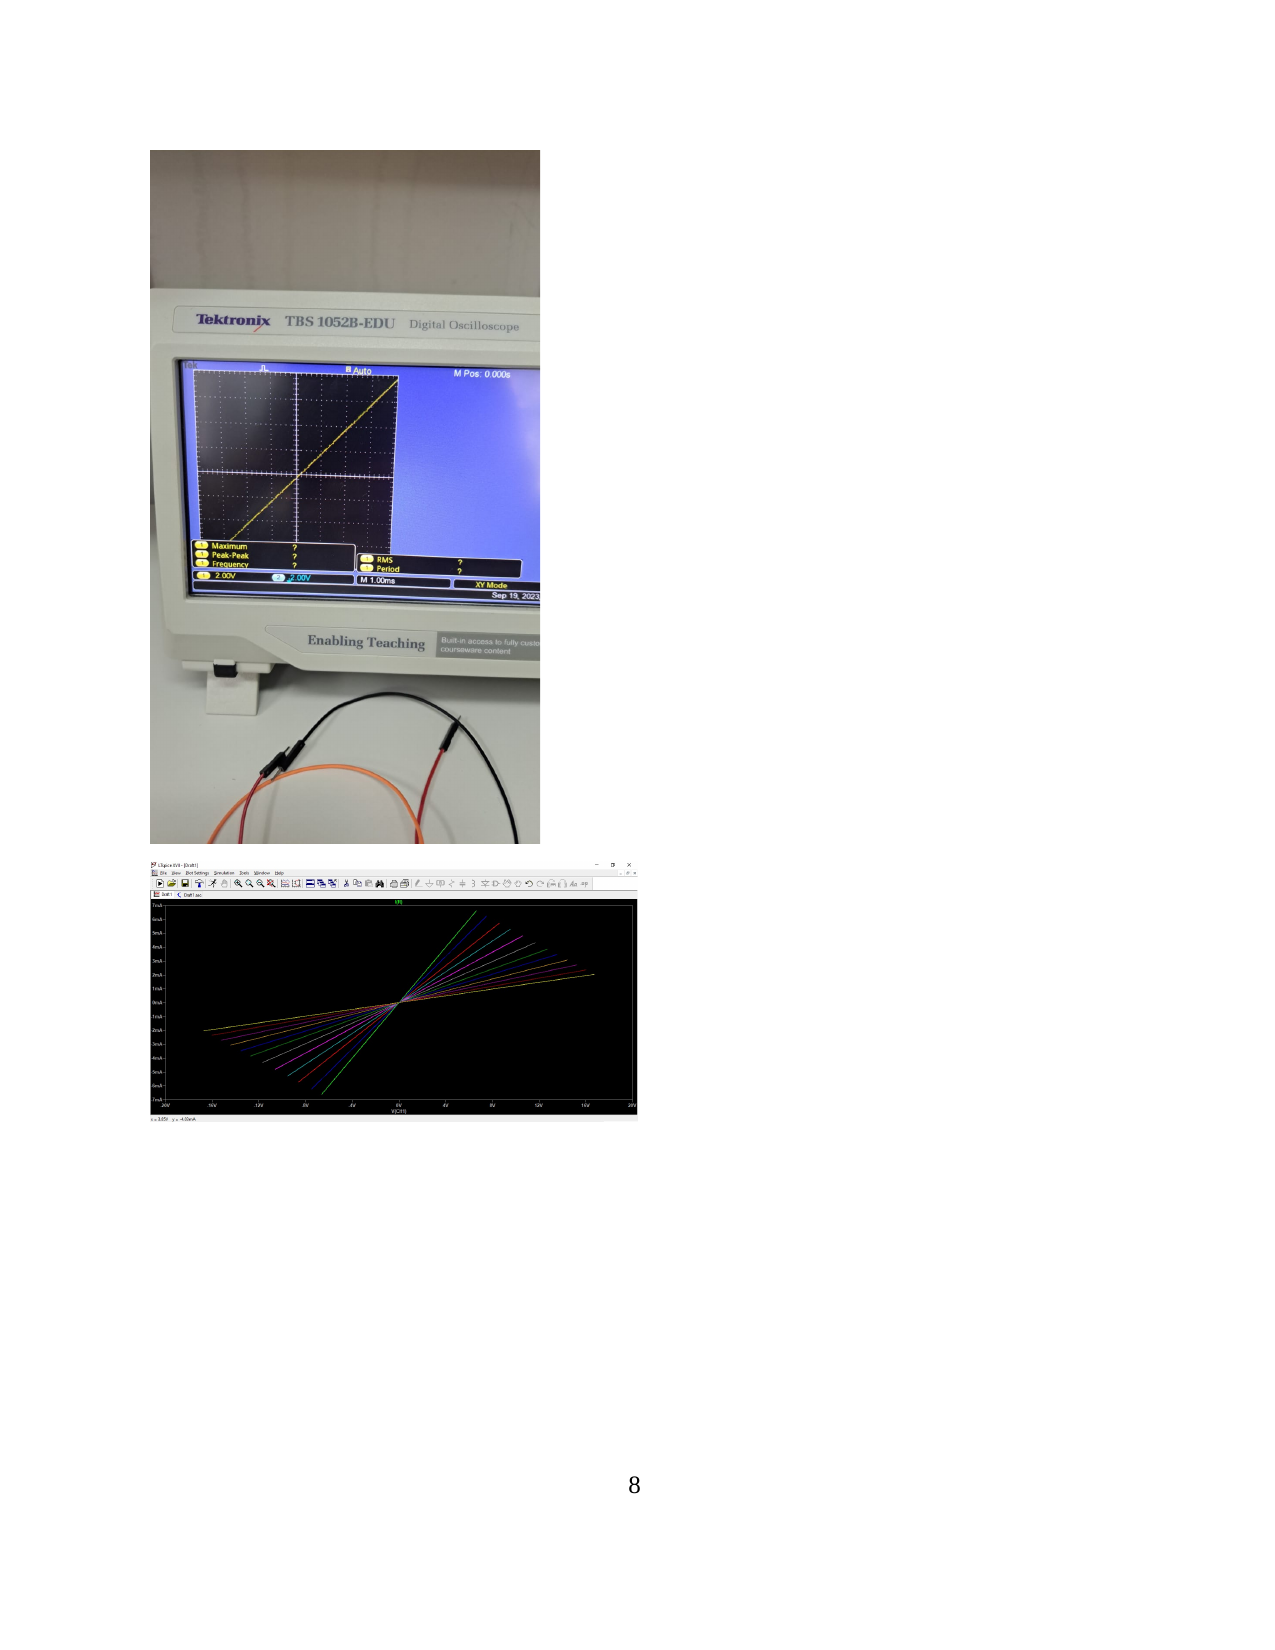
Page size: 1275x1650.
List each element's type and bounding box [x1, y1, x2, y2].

picture [150, 861, 638, 1122]
picture [150, 150, 540, 844]
